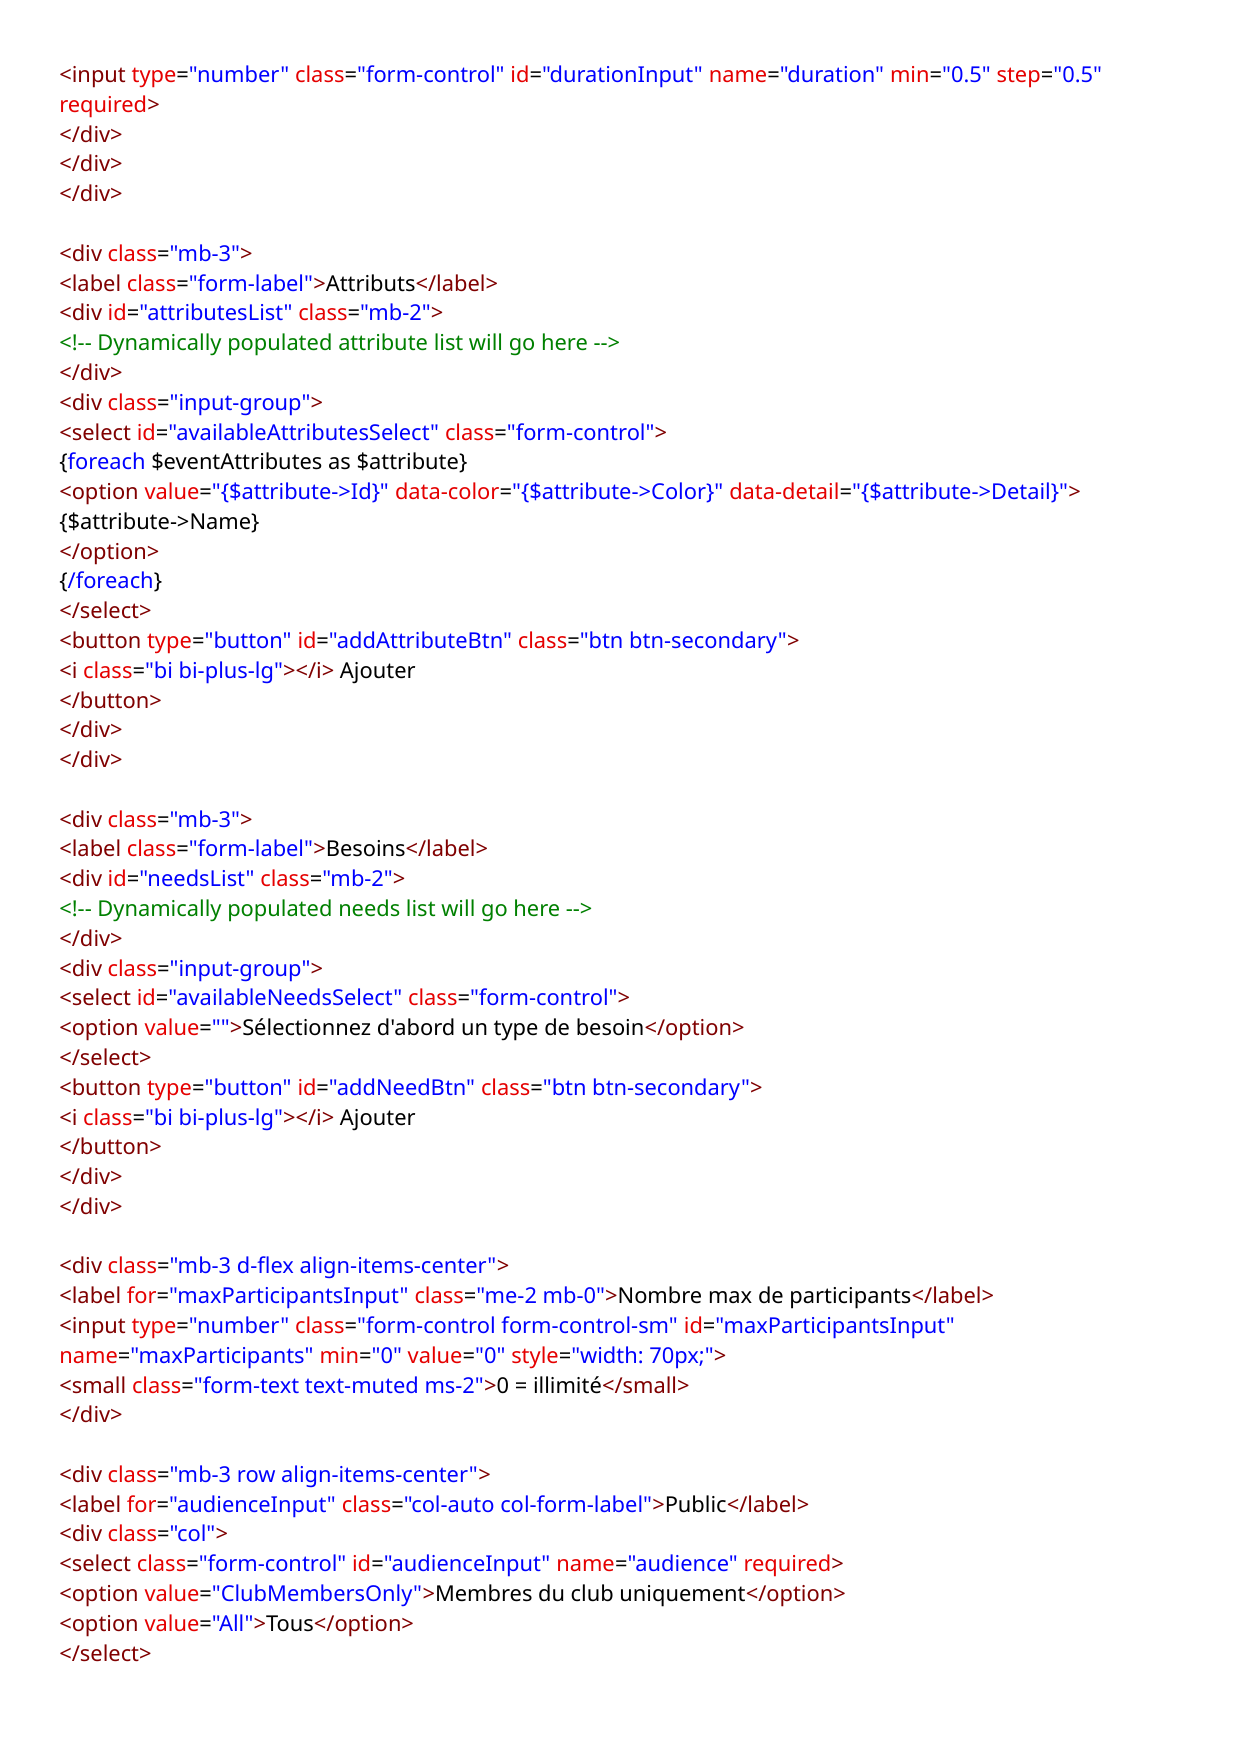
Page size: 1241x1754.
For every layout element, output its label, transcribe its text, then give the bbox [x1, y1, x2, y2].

text <div class="input-group"> [59, 387, 1181, 416]
text {/foreach} [59, 565, 1181, 595]
text </div> [59, 357, 1181, 387]
text </button> [59, 684, 1181, 714]
text <div id="needsList" class="mb-2"> [59, 863, 1181, 893]
text </div> [59, 1161, 1181, 1191]
text </div> [59, 923, 1181, 953]
text <div class="mb-3 d-flex align-items-center"> [59, 1250, 1181, 1280]
text </div> [59, 148, 1181, 178]
text <button type="button" id="addAttributeBtn" class="btn btn-secondary"> [59, 625, 1181, 655]
text <div class="input-group"> [59, 953, 1181, 982]
text <label for="maxParticipantsInput" class="me-2 mb-0">Nombre max de participants</label> [59, 1280, 1181, 1310]
text <div class="mb-3"> [59, 238, 1181, 267]
text </select> [59, 1042, 1181, 1072]
text </select> [59, 1638, 1181, 1667]
text <i class="bi bi-plus-lg"></i> Ajouter [59, 1102, 1181, 1131]
text </div> [59, 714, 1181, 744]
text </div> [59, 1191, 1181, 1221]
text <select id="availableAttributesSelect" class="form-control"> [59, 416, 1181, 446]
text <div class="mb-3"> [59, 804, 1181, 833]
text <button type="button" id="addNeedBtn" class="btn btn-secondary"> [59, 1072, 1181, 1102]
text </div> [59, 744, 1181, 774]
text <i class="bi bi-plus-lg"></i> Ajouter [59, 655, 1181, 684]
text {foreach $eventAttributes as $attribute} [59, 446, 1181, 476]
text <div class="mb-3 row align-items-center"> [59, 1459, 1181, 1489]
text <small class="form-text text-muted ms-2">0 = illimité</small> [59, 1369, 1181, 1399]
text {$attribute->Name} [59, 506, 1181, 536]
text </button> [59, 1131, 1181, 1161]
text </option> [59, 536, 1181, 565]
text <!-- Dynamically populated needs list will go here --> [59, 893, 1181, 923]
text <div id="attributesList" class="mb-2"> [59, 297, 1181, 327]
text <input type="number" class="form-control form-control-sm" id="maxParticipantsInput" name="maxParticipants" min="0" value="0" style="width: 70px;"> [59, 1310, 1181, 1369]
text <div class="col"> [59, 1518, 1181, 1548]
text <option value="ClubMembersOnly">Membres du club uniquement</option> [59, 1578, 1181, 1608]
text </select> [59, 595, 1181, 625]
text <!-- Dynamically populated attribute list will go here --> [59, 327, 1181, 357]
text <select id="availableNeedsSelect" class="form-control"> [59, 982, 1181, 1012]
text <option value="">Sélectionnez d'abord un type de besoin</option> [59, 1012, 1181, 1042]
text </div> [59, 119, 1181, 148]
text <input type="number" class="form-control" id="durationInput" name="duration" min="0.5" step="0.5" required> [59, 59, 1181, 119]
text <label class="form-label">Besoins</label> [59, 833, 1181, 863]
text </div> [59, 178, 1181, 208]
text <option value="All">Tous</option> [59, 1608, 1181, 1638]
text </div> [59, 1399, 1181, 1429]
text <label class="form-label">Attributs</label> [59, 267, 1181, 297]
text <option value="{$attribute->Id}" data-color="{$attribute->Color}" data-detail="{$attribute->Detail}"> [59, 476, 1181, 506]
text <select class="form-control" id="audienceInput" name="audience" required> [59, 1548, 1181, 1578]
text <label for="audienceInput" class="col-auto col-form-label">Public</label> [59, 1489, 1181, 1518]
